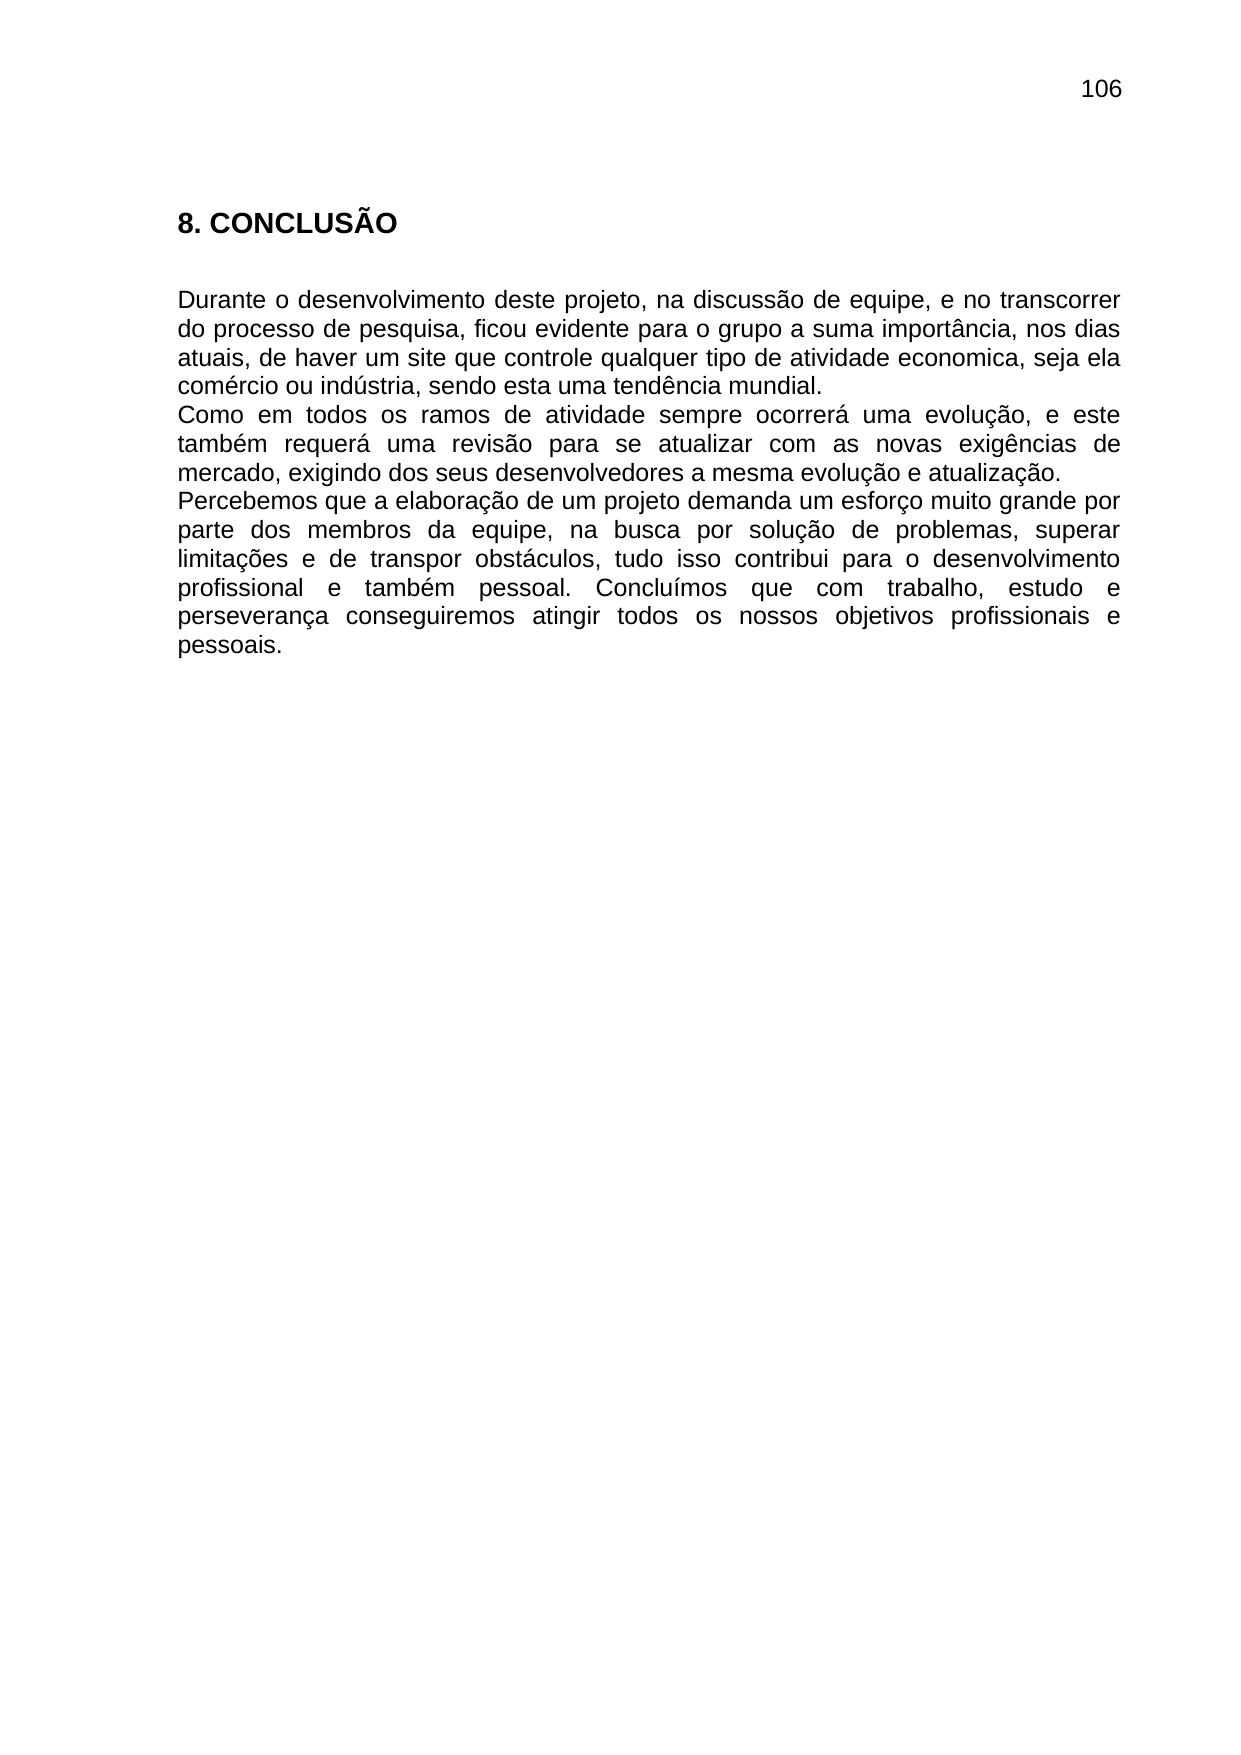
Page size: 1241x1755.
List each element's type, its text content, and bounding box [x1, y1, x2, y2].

text Percebemos que a elaboração de um projeto demanda um esforço muito grande por parte dos membros da equipe, na busca por solução de problemas, superar limitações e de transpor obstáculos, tudo isso contribui para o desenvolvimento profissional e também pessoal. Concluímos que com trabalho, estudo e perseverança conseguiremos atingir todos os nossos objetivos profissionais e pessoais. [177, 486, 1122, 659]
subtitle 8. CONCLUSÃO [177, 206, 1122, 239]
text Como em todos os ramos de atividade sempre ocorrerá uma evolução, e este também requerá uma revisão para se atualizar com as novas exigências de mercado, exigindo dos seus desenvolvedores a mesma evolução e atualização. [177, 400, 1122, 486]
text Durante o desenvolvimento deste projeto, na discussão de equipe, e no transcorrer do processo de pesquisa, ficou evidente para o grupo a suma importância, nos dias atuais, de haver um site que controle qualquer tipo de atividade economica, seja ela comércio ou indústria, sendo esta uma tendência mundial. [177, 285, 1122, 400]
